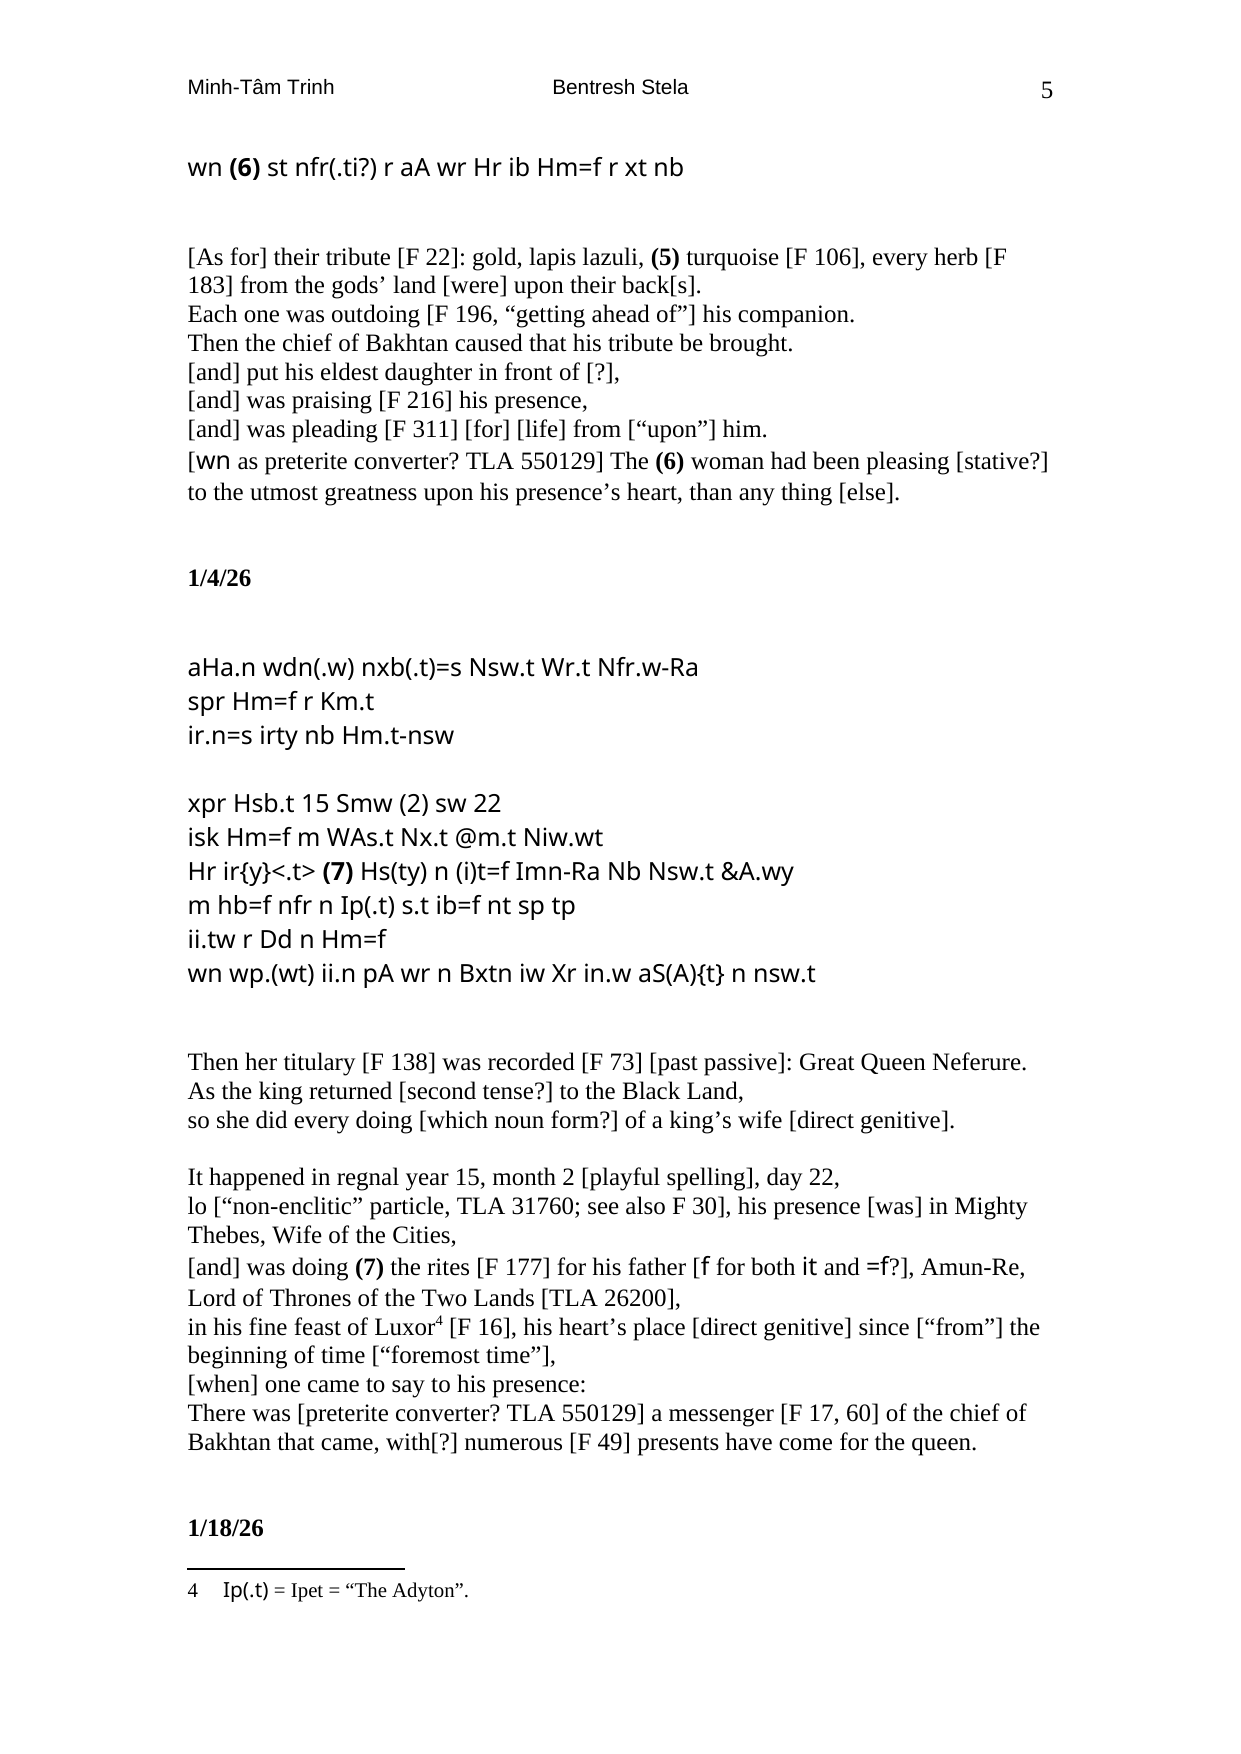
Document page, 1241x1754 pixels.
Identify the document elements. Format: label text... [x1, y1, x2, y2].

text Then the chief of Bakhtan caused that his tribute be brought. [187, 328, 1053, 357]
text xpr Hsb.t 15 Smw (2) sw 22 [187, 786, 1053, 820]
text aHa.n wdn(.w) nxb(.t)=s Nsw.t Wr.t Nfr.w-Ra [187, 649, 1053, 683]
text It happened in regnal year 15, month 2 [playful spelling], day 22, [187, 1162, 1053, 1191]
text ir.n=s irty nb Hm.t-nsw [187, 717, 1053, 752]
text [when] one came to say to his presence: [187, 1369, 1053, 1398]
text [and] was praising [F 216] his presence, [187, 385, 1053, 414]
text [and] was pleading [F 311] [for] [life] from [“upon”] him. [187, 414, 1053, 443]
text [As for] their tribute [F 22]: gold, lapis lazuli, (5) turquoise [F 106], every herb [F 183] from the gods’ land [were] upon their back[s]. [187, 242, 1053, 299]
text lo [“non-enclitic” particle, TLA 31760; see also F 30], his presence [was] in Mighty Thebes, Wife of the Cities, [187, 1191, 1053, 1249]
text There was [preterite converter? TLA 550129] a messenger [F 17, 60] of the chief of Bakhtan that came, with[?] numerous [F 49] presents have come for the queen. [187, 1398, 1053, 1455]
text [wn as preterite converter? TLA 550129] The (6) woman had been pleasing [stative?] to the utmost greatness upon his presence’s heart, than any thing [else]. [187, 443, 1053, 506]
text in his fine feast of Luxor [F 16], his heart’s place [direct genitive] since [“from”] the beginning of time [“foremost time”], [187, 1312, 1053, 1369]
text spr Hm=f r Km.t [187, 683, 1053, 717]
text Then her titulary [F 138] was recorded [F 73] [past passive]: Great Queen Neferure. [187, 1047, 1053, 1076]
text ii.tw r Dd n Hm=f [187, 922, 1053, 956]
text Each one was outdoing [F 196, “getting ahead of”] his companion. [187, 299, 1053, 328]
text Ip(.t) = Ipet = “The Adyton”. [187, 1575, 1053, 1603]
text [and] was doing (7) the rites [F 177] for his father [f for both it and =f?], Amun-Re, Lord of Thrones of the Two Lands [TLA 26200], [187, 1249, 1053, 1312]
text m hb=f nfr n Ip(.t) s.t ib=f nt sp tp [187, 888, 1053, 922]
text 1/4/26 [187, 563, 1053, 592]
text Hr ir{y}<.t> (7) Hs(ty) n (i)t=f Imn-Ra Nb Nsw.t &A.wy [187, 854, 1053, 888]
text 1/18/26 [187, 1513, 1053, 1542]
text isk Hm=f m WAs.t Nx.t @m.t Niw.wt [187, 820, 1053, 854]
text wn (6) st nfr(.ti?) r aA wr Hr ib Hm=f r xt nb [187, 150, 1053, 184]
text As the king returned [second tense?] to the Black Land, [187, 1076, 1053, 1105]
text so she did every doing [which noun form?] of a king’s wife [direct genitive]. [187, 1105, 1053, 1134]
text wn wp.(wt) ii.n pA wr n Bxtn iw Xr in.w aS(A){t} n nsw.t [187, 956, 1053, 990]
text [and] put his eldest daughter in front of [?], [187, 357, 1053, 385]
